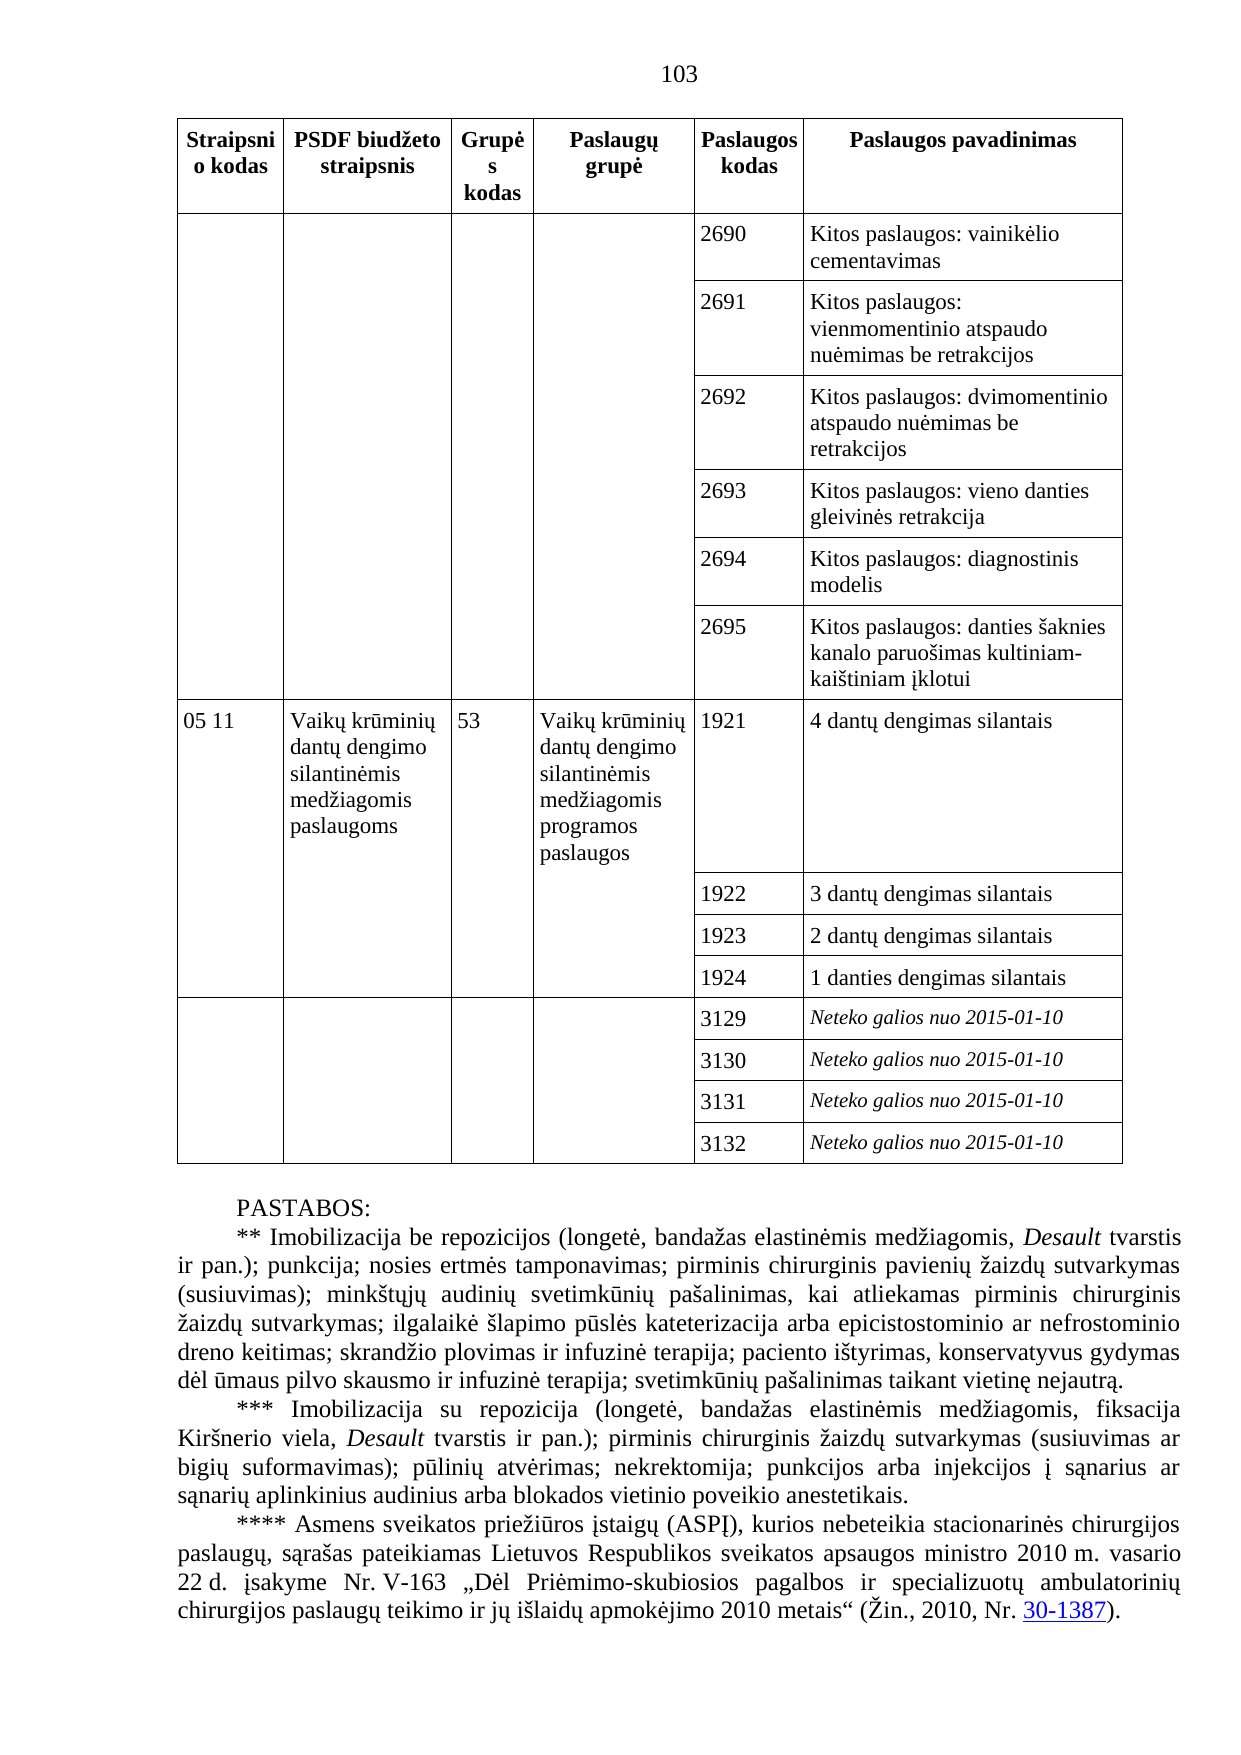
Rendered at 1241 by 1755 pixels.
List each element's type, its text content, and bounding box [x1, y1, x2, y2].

table_cell Kitos paslaugos: vienmomentinio atspaudo nuėmimas be retrakcijos [804, 281, 1122, 374]
table_header PSDF biudžeto straipsnis [284, 119, 451, 212]
table_cell 2692 [695, 376, 803, 469]
table_header Paslaugų grupė [534, 119, 694, 212]
table_cell [452, 914, 533, 955]
table_cell 2 dantų dengimas silantais [804, 915, 1122, 955]
table_cell [534, 955, 694, 997]
table_cell [178, 872, 283, 914]
table_cell 1 danties dengimas silantais [804, 956, 1122, 997]
table_cell [452, 375, 533, 469]
table_cell [452, 1039, 533, 1080]
table_cell 1924 [695, 956, 803, 997]
table_cell 2695 [695, 606, 803, 699]
table_cell [178, 375, 283, 469]
text PASTABOS: [177, 1193, 1181, 1222]
table_cell 3131 [695, 1081, 803, 1122]
table_cell [452, 998, 533, 1038]
table_header Straipsnio kodas [178, 119, 283, 212]
table_cell [452, 605, 533, 699]
table_cell 1922 [695, 873, 803, 914]
table_cell [284, 537, 451, 605]
table_header Paslaugos kodas [695, 119, 803, 212]
table_header Grupės kodas [452, 119, 533, 212]
table_cell [452, 872, 533, 914]
table_cell [284, 872, 451, 914]
table_cell [452, 537, 533, 605]
table_cell Neteko galios nuo 2015-01-10 [804, 1040, 1122, 1080]
table_cell [284, 280, 451, 374]
table_cell [284, 214, 451, 280]
table_cell 2693 [695, 470, 803, 537]
table_cell Neteko galios nuo 2015-01-10 [804, 1081, 1122, 1122]
table_cell [534, 214, 694, 280]
table_cell [534, 280, 694, 374]
table_cell [452, 1080, 533, 1122]
table_cell [178, 1039, 283, 1080]
table_cell 3 dantų dengimas silantais [804, 873, 1122, 914]
table_cell [452, 469, 533, 537]
text **** Asmens sveikatos priežiūros įstaigų (ASPĮ), kurios nebeteikia stacionarinės chirurgijos paslaugų, sąrašas pateikiamas Lietuvos Respublikos sveikatos apsaugos ministro 2010 m. vasario 22 d. įsakyme Nr. V-163 „Dėl Priėmimo-skubiosios pagalbos ir specializuotų ambulatorinių chirurgijos paslaugų teikimo ir jų išlaidų apmokėjimo 2010 metais“ (Žin., 2010, Nr. 30-1387). [177, 1509, 1181, 1624]
table_cell [284, 605, 451, 699]
table_cell [452, 1122, 533, 1163]
text ** Imobilizacija be repozicijos (longetė, bandažas elastinėmis medžiagomis, Desault tvarstis ir pan.); punkcija; nosies ertmės tamponavimas; pirminis chirurginis pavienių žaizdų sutvarkymas (susiuvimas); minkštųjų audinių svetimkūnių pašalinimas, kai atliekamas pirminis chirurginis žaizdų sutvarkymas; ilgalaikė šlapimo pūslės kateterizacija arba epicistostominio ar nefrostominio dreno keitimas; skrandžio plovimas ir infuzinė terapija; paciento ištyrimas, konservatyvus gydymas dėl ūmaus pilvo skausmo ir infuzinė terapija; svetimkūnių pašalinimas taikant vietinę nejautrą. [177, 1222, 1181, 1394]
table_cell [452, 955, 533, 997]
table_cell Neteko galios nuo 2015-01-10 [804, 1123, 1122, 1163]
table_cell [178, 605, 283, 699]
table_cell [178, 280, 283, 374]
table_cell 2690 [695, 214, 803, 280]
table_cell [178, 955, 283, 997]
text *** Imobilizacija su repozicija (longetė, bandažas elastinėmis medžiagomis, fiksacija Kiršnerio viela, Desault tvarstis ir pan.); pirminis chirurginis žaizdų sutvarkymas (susiuvimas ar bigių suformavimas); pūlinių atvėrimas; nekrektomija; punkcijos arba injekcijos į sąnarius ar sąnarių aplinkinius audinius arba blokados vietinio poveikio anestetikais. [177, 1394, 1181, 1509]
table_cell [452, 214, 533, 280]
table_cell 3132 [695, 1123, 803, 1163]
table_cell [178, 214, 283, 280]
table_cell Kitos paslaugos: dvimomentinio atspaudo nuėmimas be retrakcijos [804, 376, 1122, 469]
table_cell [534, 469, 694, 537]
table_cell Vaikų krūminių dantų dengimo silantinėmis medžiagomis paslaugoms [284, 700, 451, 872]
table_cell 3129 [695, 998, 803, 1038]
table_cell [178, 1080, 283, 1122]
table_cell 2691 [695, 281, 803, 374]
table_cell Kitos paslaugos: vainikėlio cementavimas [804, 214, 1122, 280]
table_cell Neteko galios nuo 2015-01-10 [804, 998, 1122, 1038]
table_cell [284, 469, 451, 537]
table_cell 53 [452, 700, 533, 872]
table_cell Vaikų krūminių dantų dengimo silantinėmis medžiagomis programos paslaugos [534, 700, 694, 872]
table_cell [534, 998, 694, 1122]
table_cell Kitos paslaugos: vieno danties gleivinės retrakcija [804, 470, 1122, 537]
table_cell [178, 998, 283, 1038]
table_cell [284, 998, 451, 1163]
table_cell 1921 [695, 700, 803, 872]
table_cell [534, 1122, 694, 1163]
table_cell 05 11 [178, 700, 283, 872]
table_cell 2694 [695, 538, 803, 605]
table_cell [534, 605, 694, 699]
table_cell [284, 914, 451, 955]
table_cell [178, 469, 283, 537]
table_cell [534, 375, 694, 469]
table_cell Kitos paslaugos: danties šaknies kanalo paruošimas kultiniam-kaištiniam įklotui [804, 606, 1122, 699]
table_cell [178, 914, 283, 955]
table_cell Kitos paslaugos: diagnostinis modelis [804, 538, 1122, 605]
table_cell [534, 914, 694, 955]
table_cell [284, 955, 451, 997]
table_cell 1923 [695, 915, 803, 955]
table_cell 4 dantų dengimas silantais [804, 700, 1122, 872]
table_cell [534, 872, 694, 914]
table_cell 3130 [695, 1040, 803, 1080]
table_cell [178, 1122, 283, 1163]
table_cell [534, 537, 694, 605]
table_cell [452, 280, 533, 374]
table_cell [284, 375, 451, 469]
table_header Paslaugos pavadinimas [804, 119, 1122, 212]
table_cell [178, 537, 283, 605]
